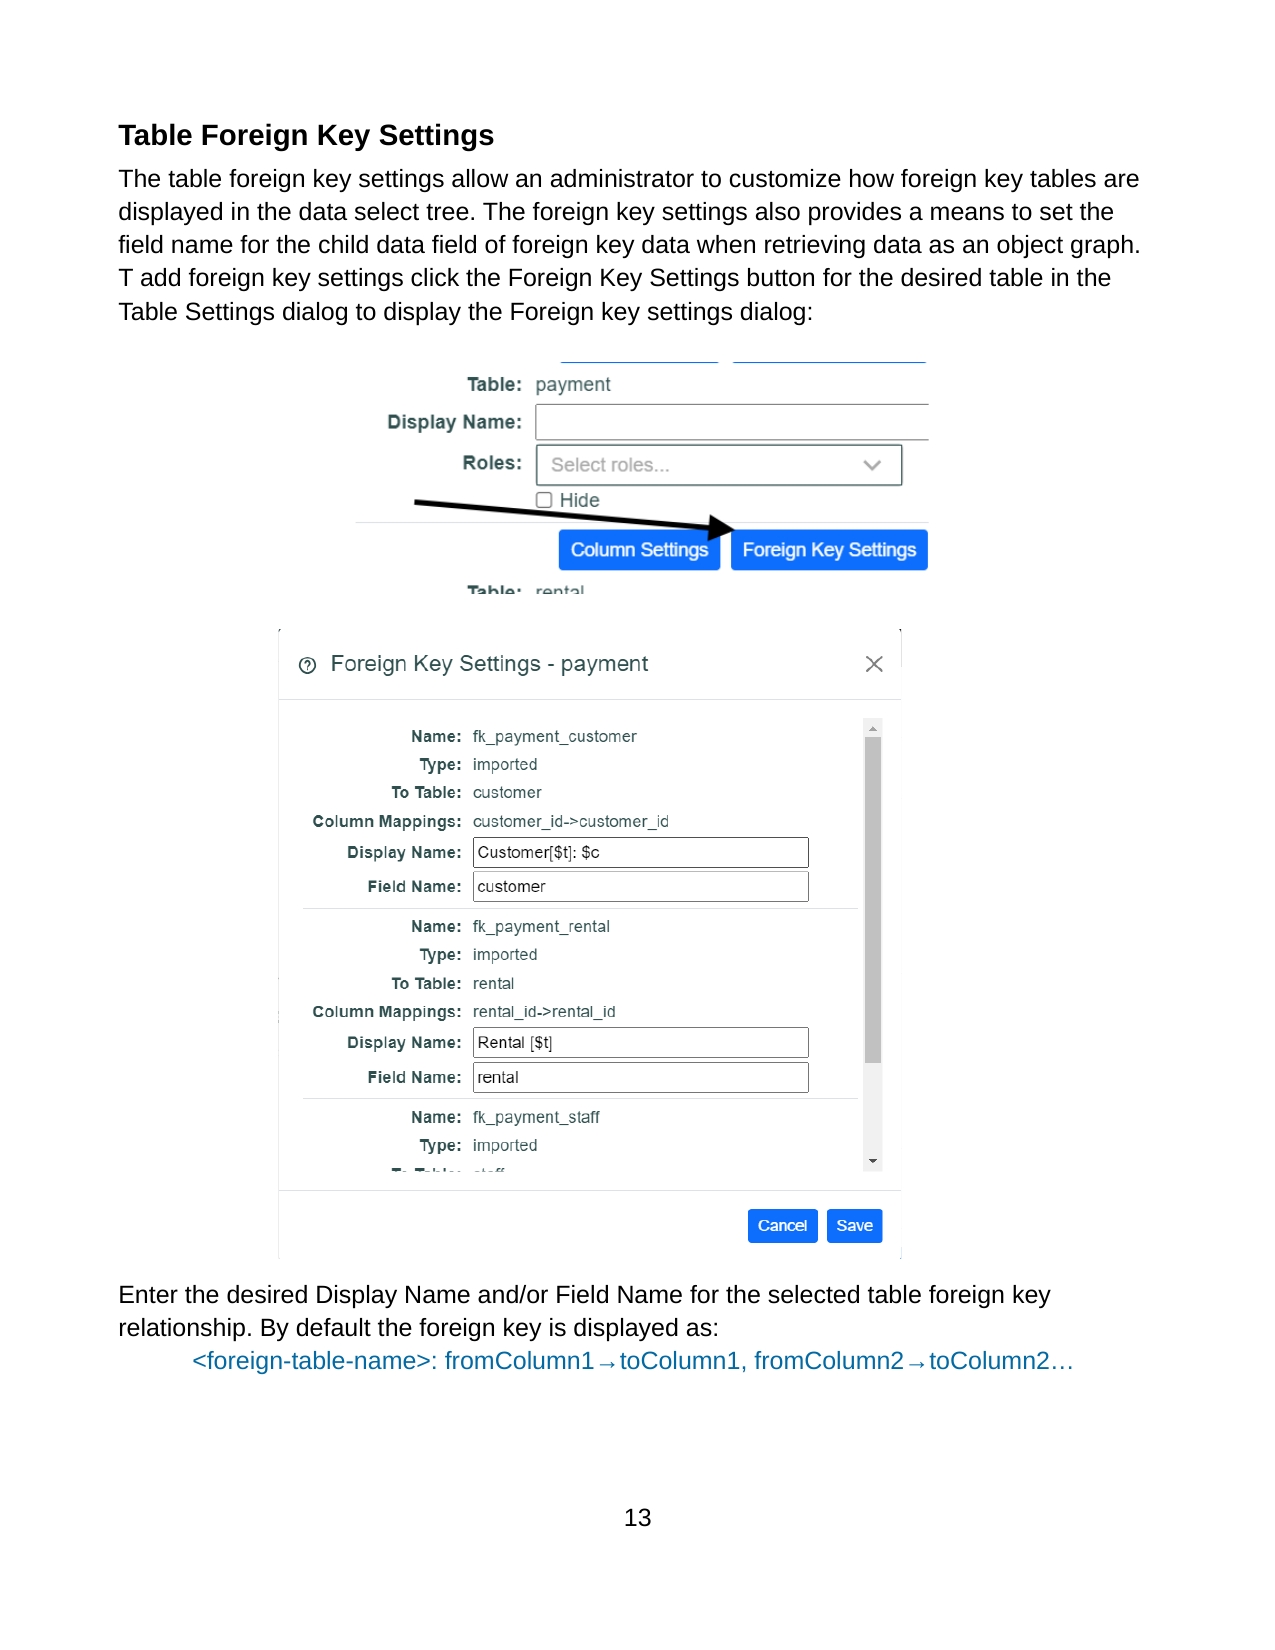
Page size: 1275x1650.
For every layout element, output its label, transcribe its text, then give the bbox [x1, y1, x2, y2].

picture [278, 629, 902, 1259]
text The table foreign key settings allow an administrator to customize how foreign key tables are displayed in the data select tree. The foreign key settings also provides a means to set the field name for the child data field of foreign key data when retrieving data as an object graph. T add foreign key settings click the Foreign Key Settings button for the desired table in the Table Settings dialog to display the Foreign key settings dialog: [118, 164, 1157, 325]
text Enter the desired Display Name and/or Field Name for the selected table foreign key relationship. By default the foreign key is displayed as: [118, 1280, 1157, 1342]
subtitle Table Foreign Key Settings [118, 118, 1157, 152]
text <foreign-table-name>: fromColumn1→toColumn1, fromColumn2→toColumn2… [118, 1346, 1157, 1375]
picture [346, 362, 929, 594]
